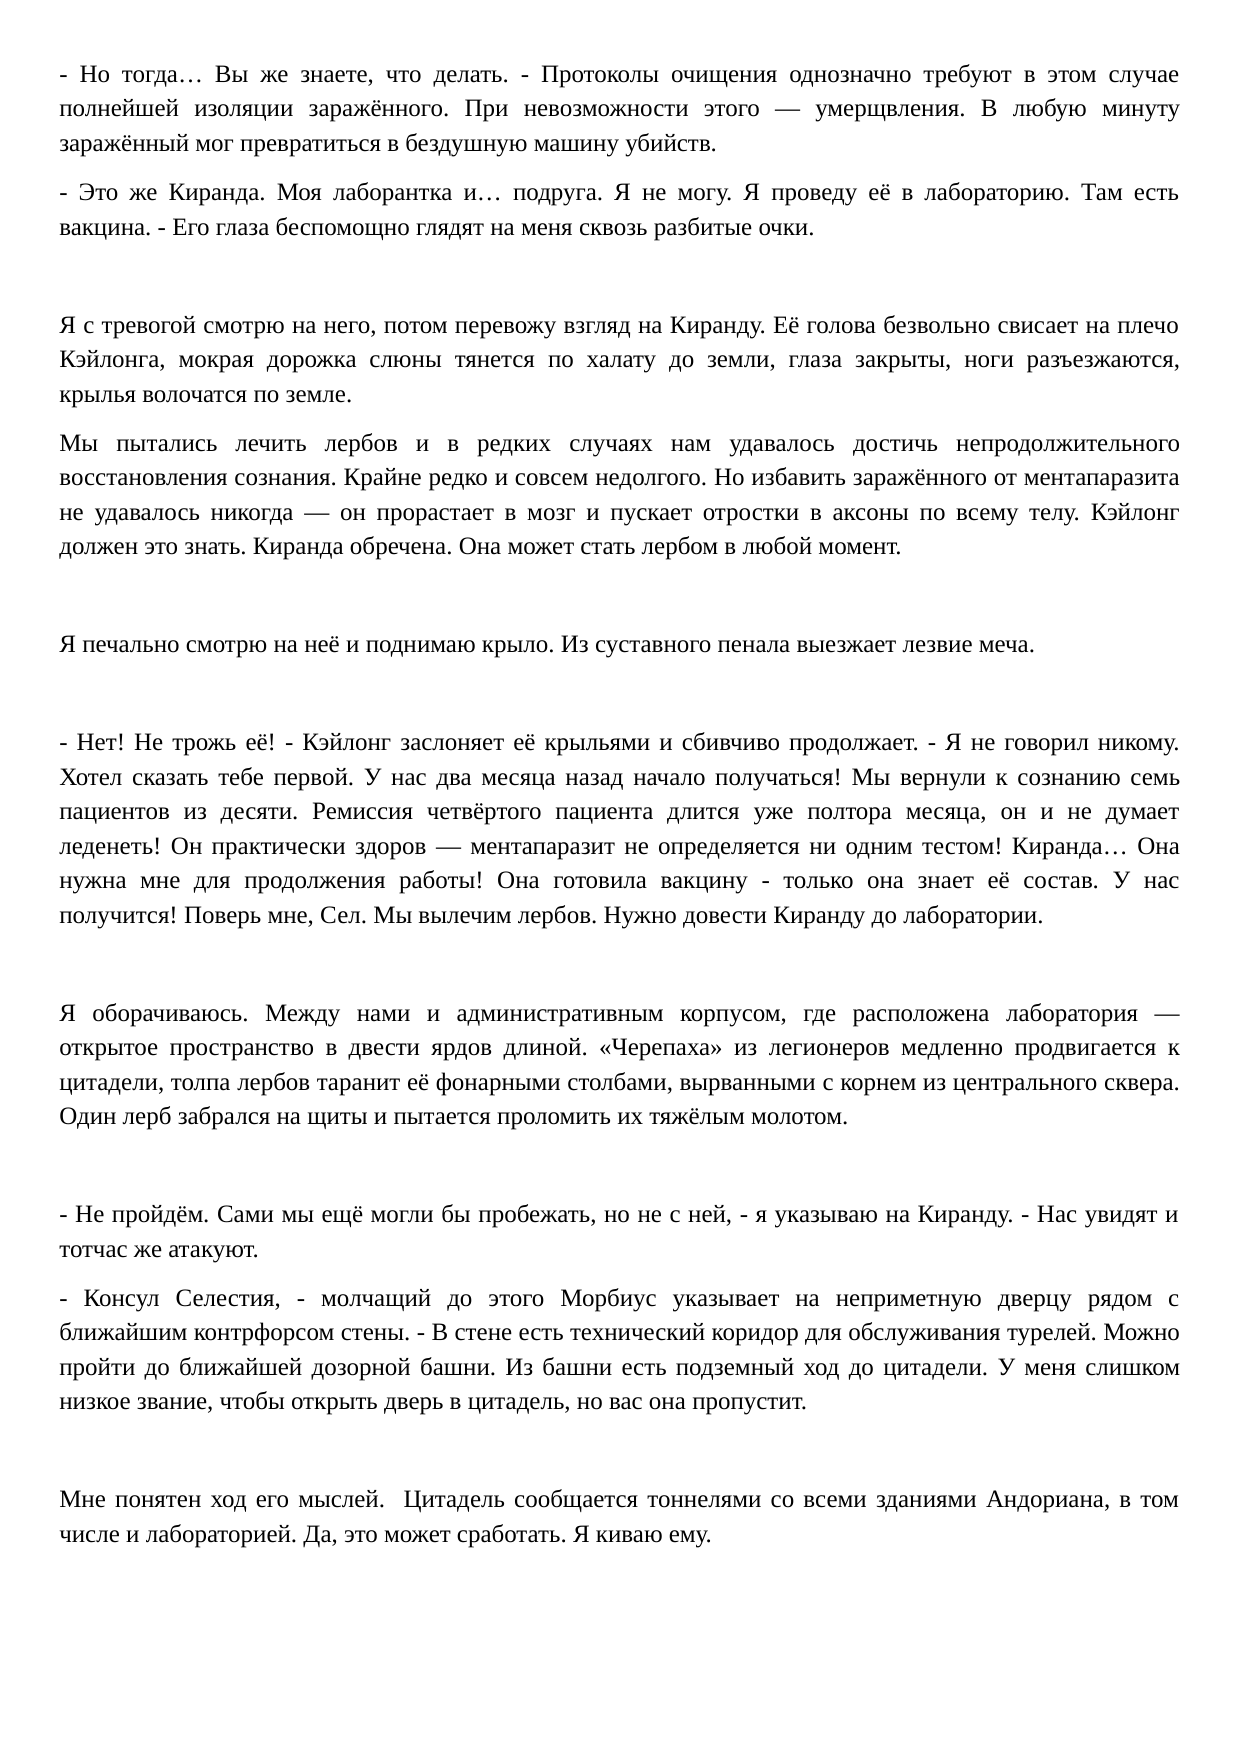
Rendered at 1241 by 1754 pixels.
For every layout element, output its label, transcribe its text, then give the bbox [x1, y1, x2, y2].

text Мне понятен ход его мыслей. Цитадель сообщается тоннелями со всеми зданиями Андориана, в том числе и лабораторией. Да, это может сработать. Я киваю ему. [59, 1484, 1181, 1548]
text Я печально смотрю на неё и поднимаю крыло. Из суставного пенала выезжает лезвие меча. [59, 629, 1181, 658]
text Я оборачиваюсь. Между нами и административным корпусом, где расположена лаборатория — открытое пространство в двести ярдов длиной. «Черепаха» из легионеров медленно продвигается к цитадели, толпа лербов таранит её фонарными столбами, вырванными с корнем из центрального сквера. Один лерб забрался на щиты и пытается проломить их тяжёлым молотом. [59, 998, 1181, 1130]
text Мы пытались лечить лербов и в редких случаях нам удавалось достичь непродолжительного восстановления сознания. Крайне редко и совсем недолгого. Но избавить заражённого от ментапаразита не удавалось никогда — он прорастает в мозг и пускает отростки в аксоны по всему телу. Кэйлонг должен это знать. Киранда обречена. Она может стать лербом в любой момент. [59, 428, 1181, 560]
text - Не пройдём. Сами мы ещё могли бы пробежать, но не с ней, - я указываю на Киранду. - Нас увидят и тотчас же атакуют. [59, 1199, 1181, 1263]
text - Консул Селестия, - молчащий до этого Морбиус указывает на неприметную дверцу рядом с ближайшим контрфорсом стены. - В стене есть технический коридор для обслуживания турелей. Можно пройти до ближайшей дозорной башни. Из башни есть подземный ход до цитадели. У меня слишком низкое звание, чтобы открыть дверь в цитадель, но вас она пропустит. [59, 1283, 1181, 1415]
text - Но тогда… Вы же знаете, что делать. - Протоколы очищения однозначно требуют в этом случае полнейшей изоляции заражённого. При невозможности этого — умерщвления. В любую минуту заражённый мог превратиться в бездушную машину убийств. [59, 59, 1181, 157]
text Я с тревогой смотрю на него, потом перевожу взгляд на Киранду. Её голова безвольно свисает на плечо Кэйлонга, мокрая дорожка слюны тянется по халату до земли, глаза закрыты, ноги разъезжаются, крылья волочатся по земле. [59, 310, 1181, 407]
text - Это же Киранда. Моя лаборантка и… подруга. Я не могу. Я проведу её в лабораторию. Там есть вакцина. - Его глаза беспомощно глядят на меня сквозь разбитые очки. [59, 177, 1181, 240]
text - Нет! Не трожь её! - Кэйлонг заслоняет её крыльями и сбивчиво продолжает. - Я не говорил никому. Хотел сказать тебе первой. У нас два месяца назад начало получаться! Мы вернули к сознанию семь пациентов из десяти. Ремиссия четвёртого пациента длится уже полтора месяца, он и не думает леденеть! Он практически здоров — ментапаразит не определяется ни одним тестом! Киранда… Она нужна мне для продолжения работы! Она готовила вакцину - только она знает её состав. У нас получится! Поверь мне, Сел. Мы вылечим лербов. Нужно довести Киранду до лаборатории. [59, 727, 1181, 928]
